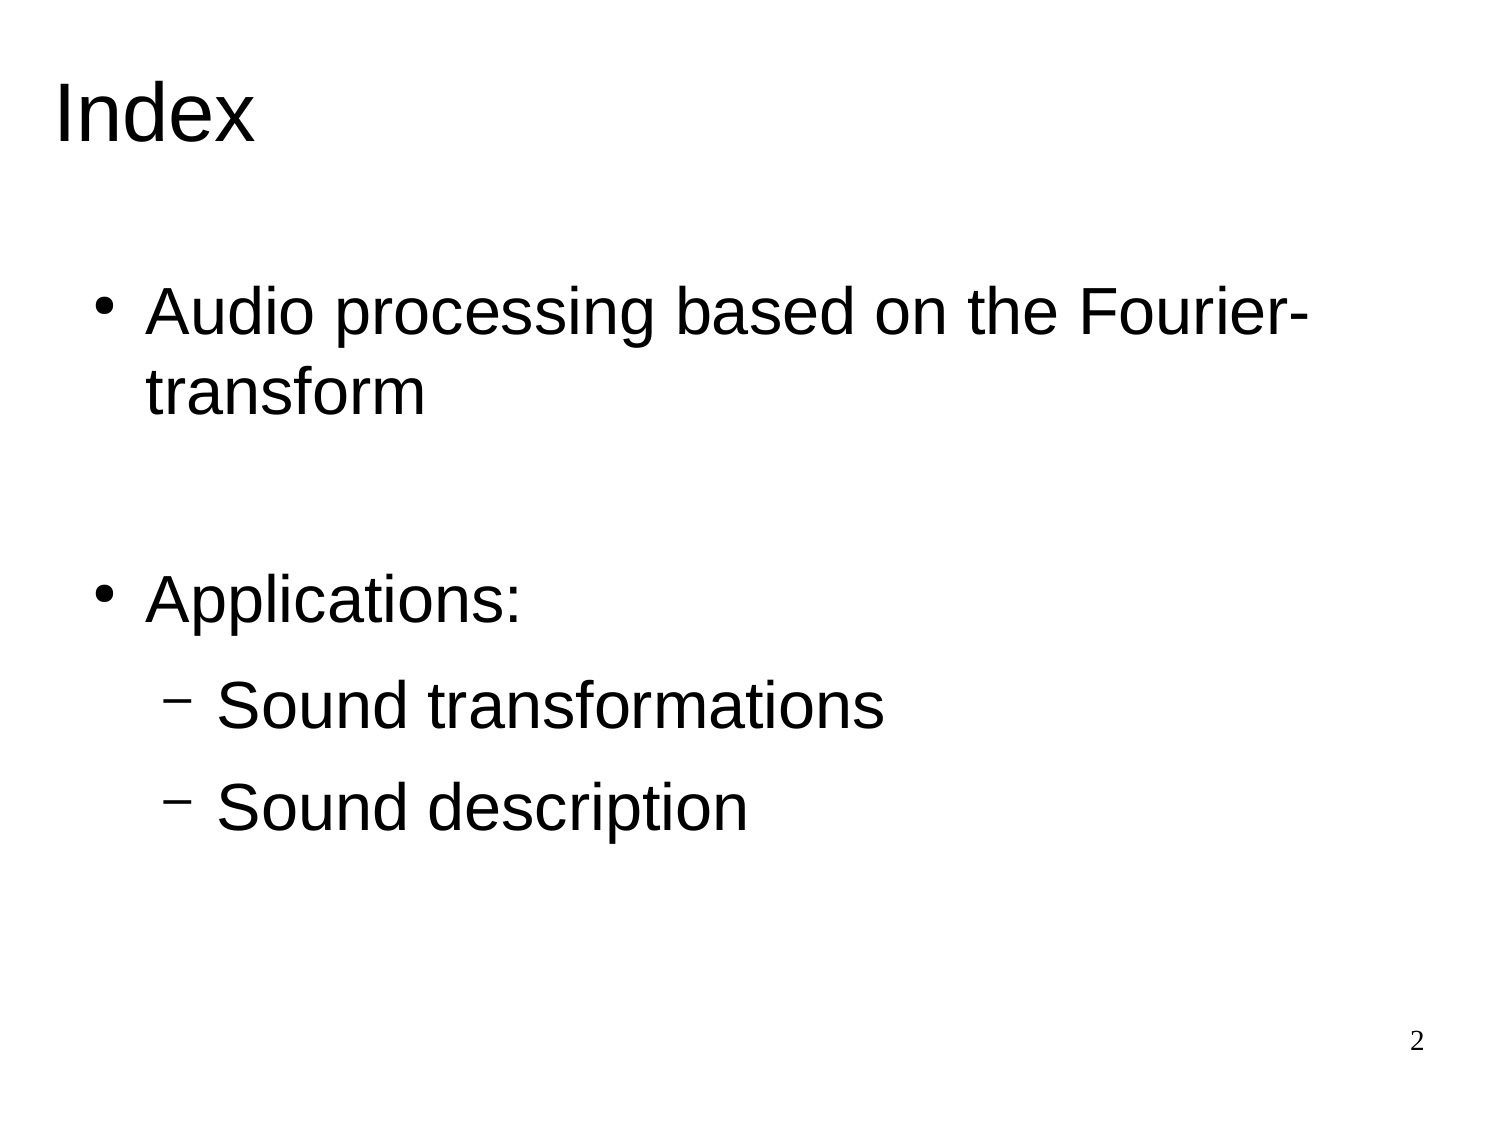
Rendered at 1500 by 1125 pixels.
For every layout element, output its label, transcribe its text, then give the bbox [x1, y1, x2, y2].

title Index [53, 18, 1403, 207]
list Audio processing based on the Fourier-transform Applications: Sound transformations Sound description [75, 263, 1425, 1006]
